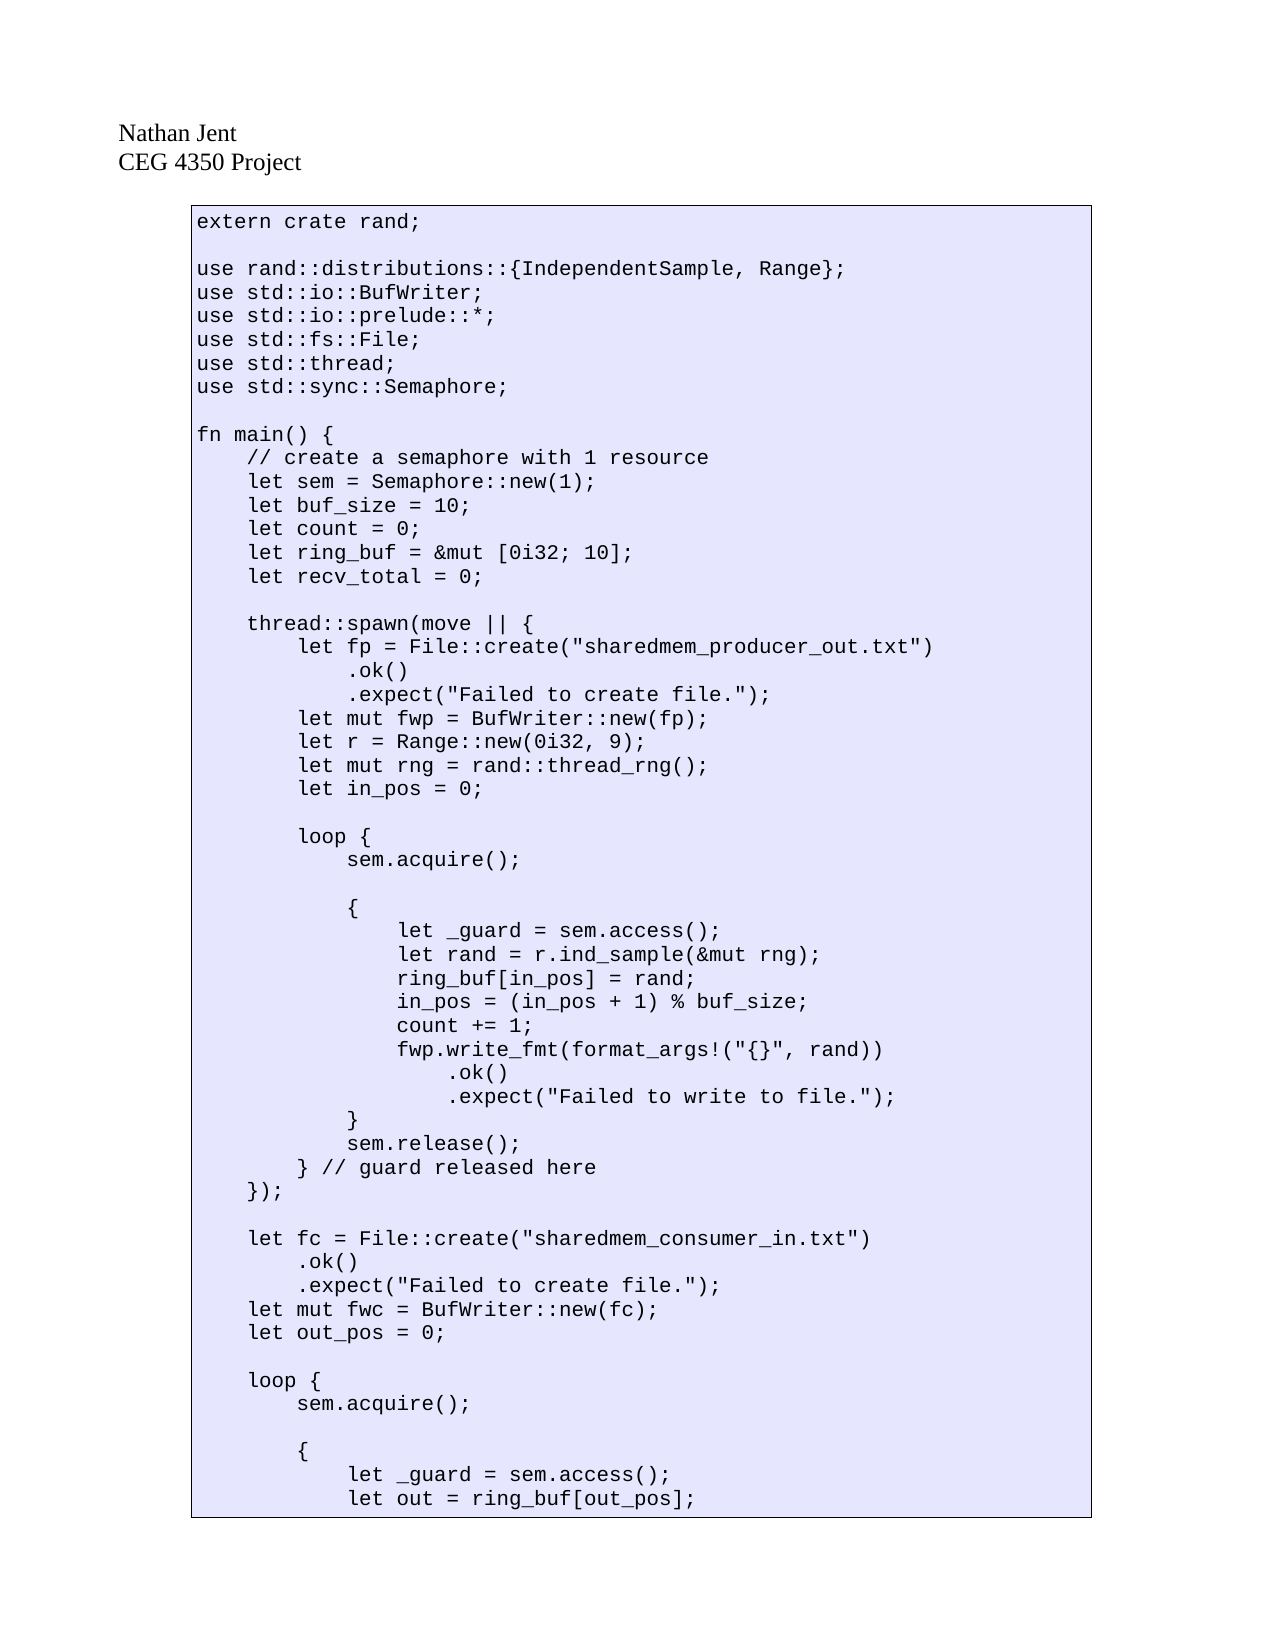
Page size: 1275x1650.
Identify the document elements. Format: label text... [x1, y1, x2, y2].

table_header extern crate rand; use rand::distributions::{IndependentSample, Range}; use std::io::BufWriter; use std::io::prelude::*; use std::fs::File; use std::thread; use std::sync::Semaphore; fn main() { // create a semaphore with 1 resource let sem = Semaphore::new(1); let buf_size = 10; let count = 0; let ring_buf = &mut [0i32; 10]; let recv_total = 0; thread::spawn(move || { let fp = File::create("sharedmem_producer_out.txt") .ok() .expect("Failed to create file."); let mut fwp = BufWriter::new(fp); let r = Range::new(0i32, 9); let mut rng = rand::thread_rng(); let in_pos = 0; loop { sem.acquire(); { let _guard = sem.access(); let rand = r.ind_sample(&mut rng); ring_buf[in_pos] = rand; in_pos = (in_pos + 1) % buf_size; count += 1; fwp.write_fmt(format_args!("{}", rand)) .ok() .expect("Failed to write to file."); } sem.release(); } // guard released here }); let fc = File::create("sharedmem_consumer_in.txt") .ok() .expect("Failed to create file."); let mut fwc = BufWriter::new(fc); let out_pos = 0; loop { sem.acquire(); { let _guard = sem.access(); let out = ring_buf[out_pos]; [192, 206, 1091, 1517]
